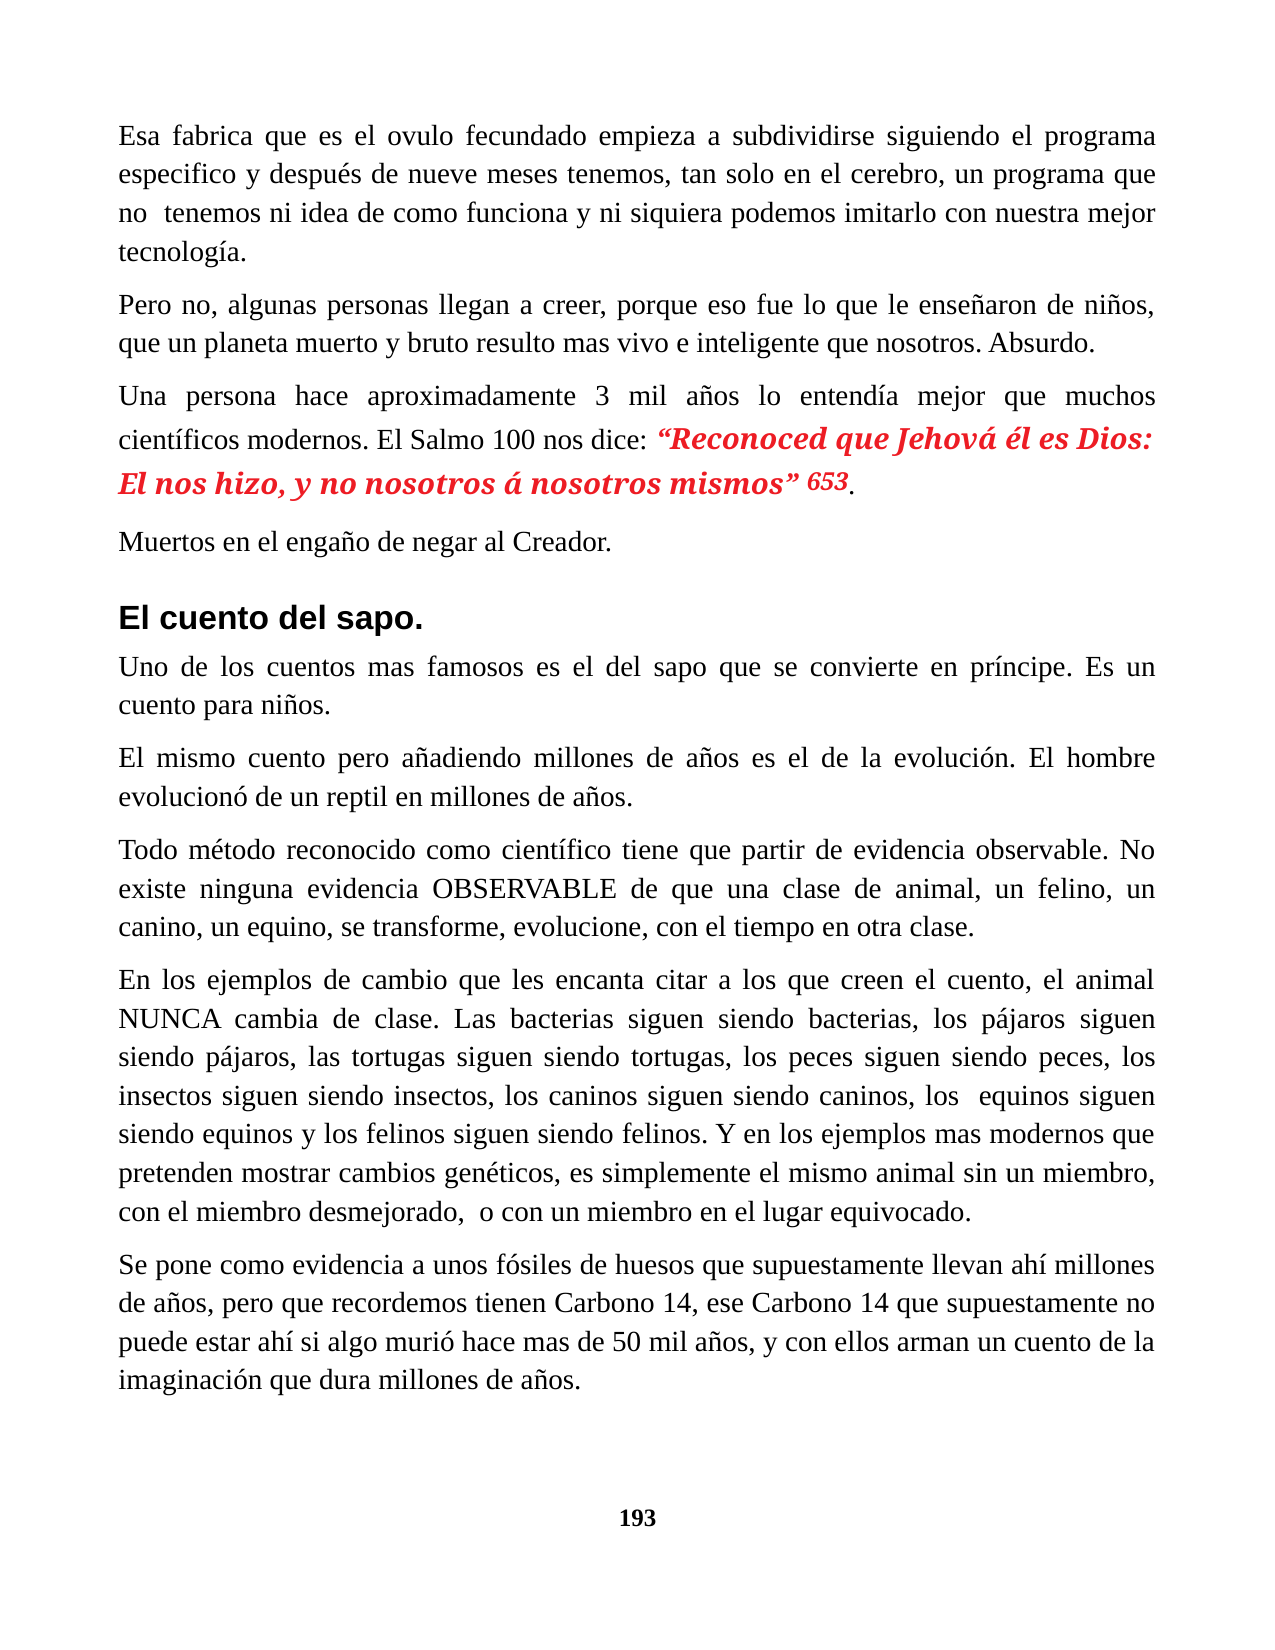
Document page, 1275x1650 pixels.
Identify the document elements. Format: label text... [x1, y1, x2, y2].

text Una persona hace aproximadamente 3 mil años lo entendía mejor que muchos científicos modernos. El Salmo 100 nos dice: “Reconoced que Jehová él es Dios: El nos hizo, y no nosotros á nosotros mismos” . [118, 378, 1157, 503]
text Muertos en el engaño de negar al Creador. [118, 524, 1157, 557]
text Se pone como evidencia a unos fósiles de huesos que supuestamente llevan ahí millones de años, pero que recordemos tienen Carbono 14, ese Carbono 14 que supuestamente no puede estar ahí si algo murió hace mas de 50 mil años, y con ellos arman un cuento de la imaginación que dura millones de años. [118, 1247, 1157, 1396]
text Pero no, algunas personas llegan a creer, porque eso fue lo que le enseñaron de niños, que un planeta muerto y bruto resulto mas vivo e inteligente que nosotros. Absurdo. [118, 287, 1157, 359]
text Todo método reconocido como científico tiene que partir de evidencia observable. No existe ninguna evidencia OBSERVABLE de que una clase de animal, un felino, un canino, un equino, se transforme, evolucione, con el tiempo en otra clase. [118, 832, 1157, 943]
subtitle El cuento del sapo. [118, 598, 1157, 636]
text En los ejemplos de cambio que les encanta citar a los que creen el cuento, el animal NUNCA cambia de clase. Las bacterias siguen siendo bacterias, los pájaros siguen siendo pájaros, las tortugas siguen siendo tortugas, los peces siguen siendo peces, los insectos siguen siendo insectos, los caninos siguen siendo caninos, los equinos siguen siendo equinos y los felinos siguen siendo felinos. Y en los ejemplos mas modernos que pretenden mostrar cambios genéticos, es simplemente el mismo animal sin un miembro, con el miembro desmejorado, o con un miembro en el lugar equivocado. [118, 962, 1157, 1227]
text Esa fabrica que es el ovulo fecundado empieza a subdividirse siguiendo el programa especifico y después de nueve meses tenemos, tan solo en el cerebro, un programa que no tenemos ni idea de como funciona y ni siquiera podemos imitarlo con nuestra mejor tecnología. [118, 118, 1157, 267]
text Uno de los cuentos mas famosos es el del sapo que se convierte en príncipe. Es un cuento para niños. [118, 649, 1157, 721]
text El mismo cuento pero añadiendo millones de años es el de la evolución. El hombre evolucionó de un reptil en millones de años. [118, 741, 1157, 813]
